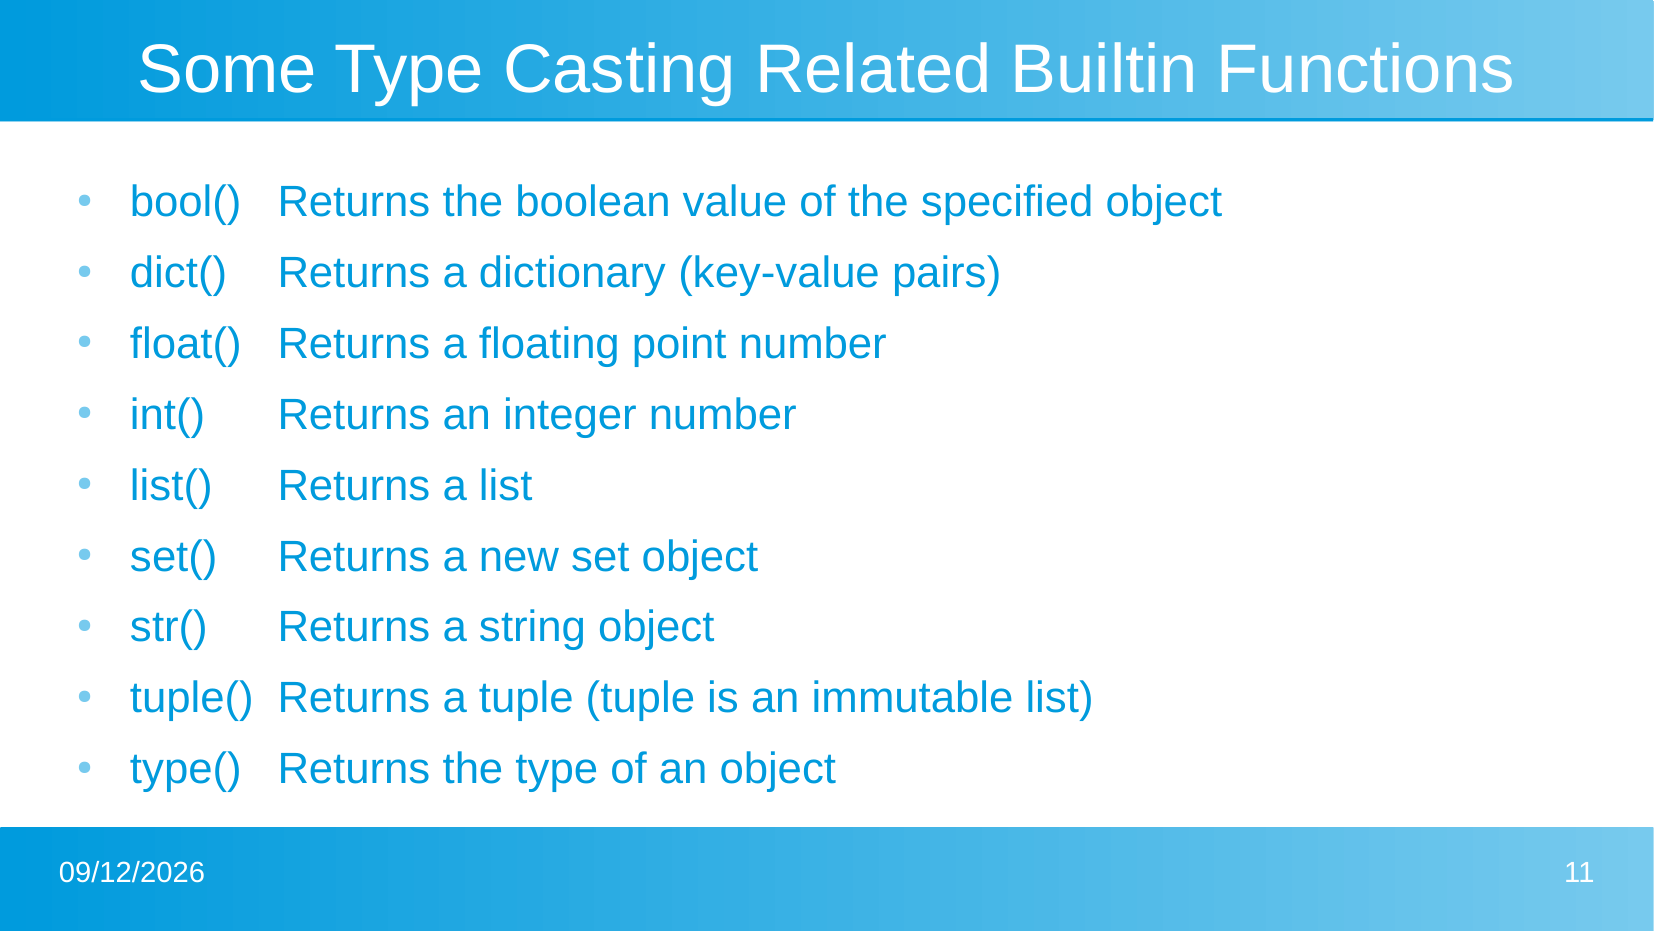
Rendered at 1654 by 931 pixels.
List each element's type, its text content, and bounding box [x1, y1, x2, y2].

title Some Type Casting Related Builtin Functions [59, 29, 1595, 108]
list bool() Returns the boolean value of the specified object dict() Returns a dictionary (key-value pairs) float() Returns a floating point number int() Returns an integer number list() Returns a list set() Returns a new set object str() Returns a string object tuple() Returns a tuple (tuple is an immutable list) type() Returns the type of an object [59, 177, 1595, 768]
